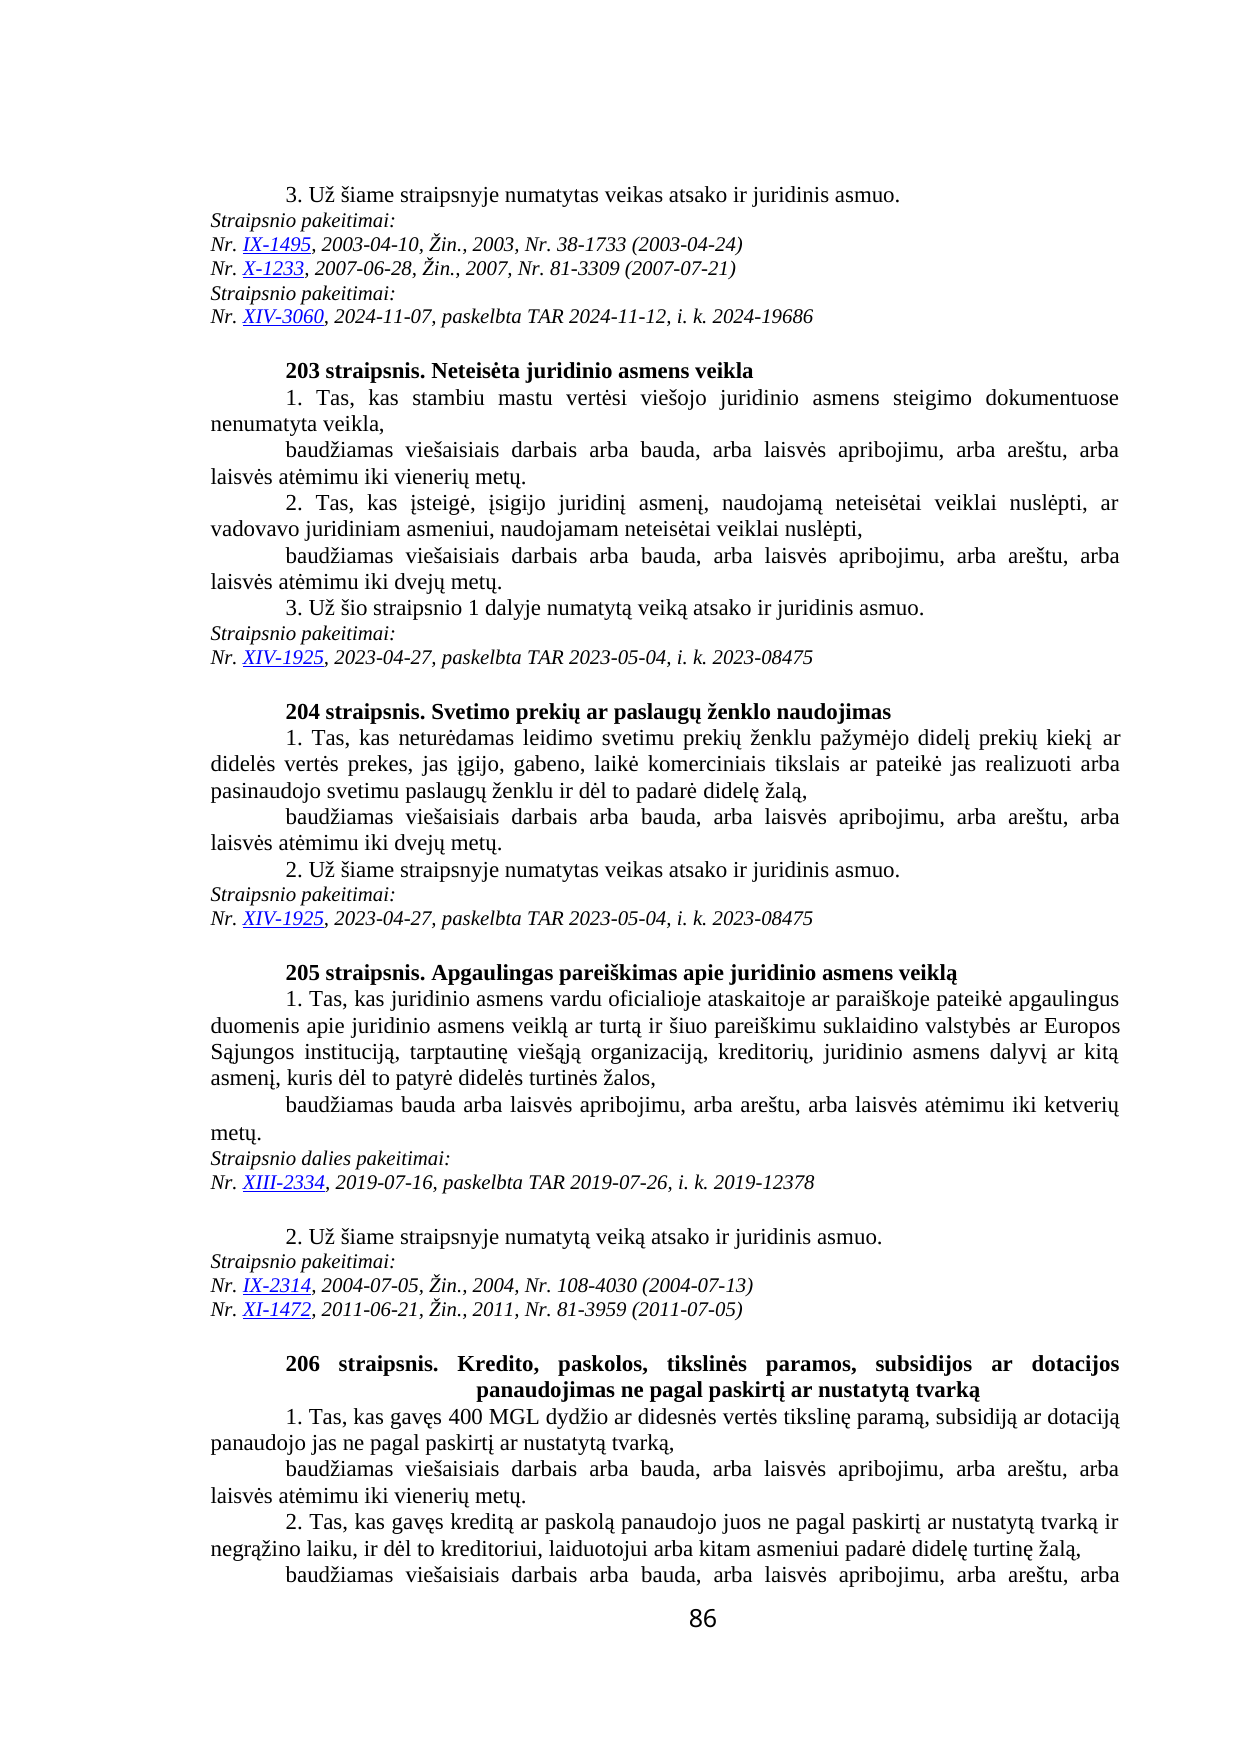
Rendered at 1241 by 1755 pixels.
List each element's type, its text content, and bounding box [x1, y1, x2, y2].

text 1. Tas, kas stambiu mastu vertėsi viešojo juridinio asmens steigimo dokumentuose nenumatyta veikla, [210, 384, 1120, 436]
text 203 straipsnis. Neteisėta juridinio asmens veikla [210, 357, 1120, 384]
text Nr. XIV-1925, 2023-04-27, paskelbta TAR 2023-05-04, i. k. 2023-08475 [210, 906, 1120, 930]
text 3. Už šio straipsnio 1 dalyje numatytą veiką atsako ir juridinis asmuo. [210, 594, 1120, 621]
text Nr. XIV-1925, 2023-04-27, paskelbta TAR 2023-05-04, i. k. 2023-08475 [210, 645, 1120, 669]
text Nr. X-1233, 2007-06-28, Žin., 2007, Nr. 81-3309 (2007-07-21) [210, 256, 1120, 280]
text Nr. XIV-3060, 2024-11-07, paskelbta TAR 2024-11-12, i. k. 2024-19686 [210, 304, 1120, 328]
text Straipsnio pakeitimai: [210, 1249, 1120, 1273]
text 1. Tas, kas gavęs 400 MGL dydžio ar didesnės vertės tikslinę paramą, subsidiją ar dotaciją panaudojo jas ne pagal paskirtį ar nustatytą tvarką, [210, 1403, 1120, 1456]
text Straipsnio pakeitimai: [210, 882, 1120, 906]
text 205 straipsnis. Apgaulingas pareiškimas apie juridinio asmens veiklą [210, 959, 1120, 985]
text baudžiamas viešaisiais darbais arba bauda, arba laisvės apribojimu, arba areštu, arba [210, 1561, 1120, 1587]
text 206 straipsnis. Kredito, paskolos, tikslinės paramos, subsidijos ar dotacijos panaudojimas ne pagal paskirtį ar nustatytą tvarką [285, 1350, 1120, 1403]
text Nr. XIII-2334, 2019-07-16, paskelbta TAR 2019-07-26, i. k. 2019-12378 [210, 1170, 1120, 1194]
text 204 straipsnis. Svetimo prekių ar paslaugų ženklo naudojimas [210, 698, 1120, 724]
text baudžiamas viešaisiais darbais arba bauda, arba laisvės apribojimu, arba areštu, arba laisvės atėmimu iki dvejų metų. [210, 542, 1120, 594]
text 1. Tas, kas juridinio asmens vardu oficialioje ataskaitoje ar paraiškoje pateikė apgaulingus duomenis apie juridinio asmens veiklą ar turtą ir šiuo pareiškimu suklaidino valstybės ar Europos Sąjungos instituciją, tarptautinę viešąją organizaciją, kreditorių, juridinio asmens dalyvį ar kitą asmenį, kuris dėl to patyrė didelės turtinės žalos, [210, 985, 1120, 1091]
text Straipsnio dalies pakeitimai: [210, 1146, 1120, 1170]
text 2. Už šiame straipsnyje numatytą veiką atsako ir juridinis asmuo. [210, 1223, 1120, 1249]
text Nr. IX-2314, 2004-07-05, Žin., 2004, Nr. 108-4030 (2004-07-13) [210, 1273, 1120, 1297]
text baudžiamas viešaisiais darbais arba bauda, arba laisvės apribojimu, arba areštu, arba laisvės atėmimu iki vienerių metų. [210, 1456, 1120, 1508]
text 2. Už šiame straipsnyje numatytas veikas atsako ir juridinis asmuo. [210, 856, 1120, 882]
text 1. Tas, kas neturėdamas leidimo svetimu prekių ženklu pažymėjo didelį prekių kiekį ar didelės vertės prekes, jas įgijo, gabeno, laikė komerciniais tikslais ar pateikė jas realizuoti arba pasinaudojo svetimu paslaugų ženklu ir dėl to padarė didelę žalą, [210, 724, 1120, 803]
text 3. Už šiame straipsnyje numatytas veikas atsako ir juridinis asmuo. [210, 179, 1120, 208]
text Nr. XI-1472, 2011-06-21, Žin., 2011, Nr. 81-3959 (2011-07-05) [210, 1297, 1120, 1321]
text baudžiamas bauda arba laisvės apribojimu, arba areštu, arba laisvės atėmimu iki ketverių metų. [210, 1091, 1120, 1146]
text baudžiamas viešaisiais darbais arba bauda, arba laisvės apribojimu, arba areštu, arba laisvės atėmimu iki vienerių metų. [210, 436, 1120, 489]
text Nr. IX-1495, 2003-04-10, Žin., 2003, Nr. 38-1733 (2003-04-24) [210, 232, 1120, 256]
text baudžiamas viešaisiais darbais arba bauda, arba laisvės apribojimu, arba areštu, arba laisvės atėmimu iki dvejų metų. [210, 803, 1120, 856]
text Straipsnio pakeitimai: [210, 208, 1120, 232]
text Straipsnio pakeitimai: [210, 280, 1120, 304]
text Straipsnio pakeitimai: [210, 621, 1120, 645]
text 2. Tas, kas įsteigė, įsigijo juridinį asmenį, naudojamą neteisėtai veiklai nuslėpti, ar vadovavo juridiniam asmeniui, naudojamam neteisėtai veiklai nuslėpti, [210, 489, 1120, 542]
text 2. Tas, kas gavęs kreditą ar paskolą panaudojo juos ne pagal paskirtį ar nustatytą tvarką ir negrąžino laiku, ir dėl to kreditoriui, laiduotojui arba kitam asmeniui padarė didelę turtinę žalą, [210, 1508, 1120, 1561]
